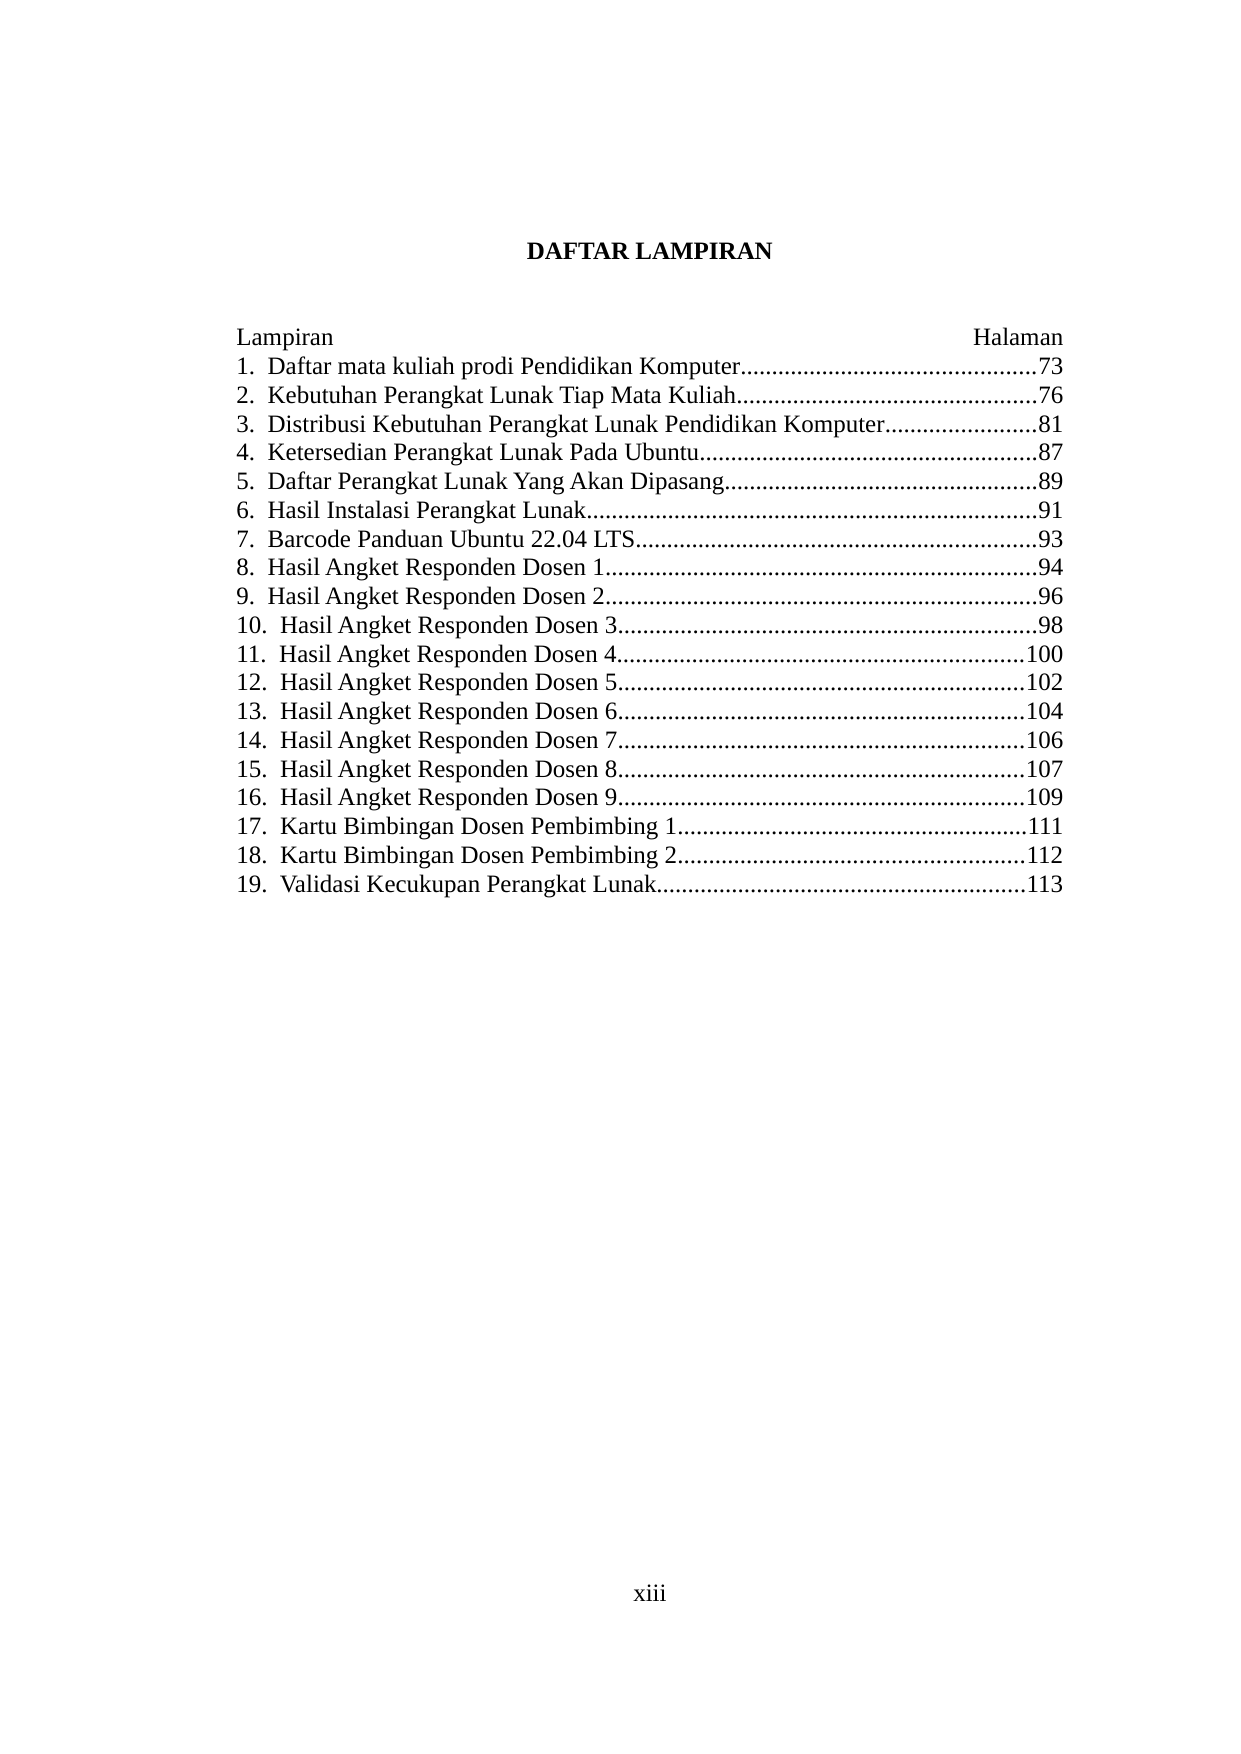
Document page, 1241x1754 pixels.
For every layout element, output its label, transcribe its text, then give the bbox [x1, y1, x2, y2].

table_header Lampiran [236, 323, 649, 351]
table_header Halaman [650, 323, 1063, 351]
text 13. Hasil Angket Responden Dosen 6 104 [236, 696, 1063, 725]
subtitle DAFTAR LAMPIRAN [236, 236, 1063, 265]
text 7. Barcode Panduan Ubuntu 22.04 LTS 93 [236, 524, 1063, 552]
text 9. Hasil Angket Responden Dosen 2 96 [236, 581, 1063, 610]
text 15. Hasil Angket Responden Dosen 8 107 [236, 754, 1063, 782]
text 17. Kartu Bimbingan Dosen Pembimbing 1 111 [236, 811, 1063, 840]
text 10. Hasil Angket Responden Dosen 3 98 [236, 610, 1063, 639]
text 14. Hasil Angket Responden Dosen 7 106 [236, 725, 1063, 754]
text 1. Daftar mata kuliah prodi Pendidikan Komputer 73 [236, 351, 1063, 380]
text 16. Hasil Angket Responden Dosen 9 109 [236, 782, 1063, 811]
text 18. Kartu Bimbingan Dosen Pembimbing 2 112 [236, 840, 1063, 869]
text 5. Daftar Perangkat Lunak Yang Akan Dipasang 89 [236, 466, 1063, 495]
text 8. Hasil Angket Responden Dosen 1 94 [236, 552, 1063, 581]
text 19. Validasi Kecukupan Perangkat Lunak 113 [236, 869, 1063, 897]
text 6. Hasil Instalasi Perangkat Lunak 91 [236, 495, 1063, 524]
text 11. Hasil Angket Responden Dosen 4 100 [236, 639, 1063, 667]
text 2. Kebutuhan Perangkat Lunak Tiap Mata Kuliah 76 [236, 380, 1063, 409]
text 4. Ketersedian Perangkat Lunak Pada Ubuntu 87 [236, 437, 1063, 466]
text 3. Distribusi Kebutuhan Perangkat Lunak Pendidikan Komputer 81 [236, 409, 1063, 437]
text 12. Hasil Angket Responden Dosen 5 102 [236, 667, 1063, 696]
